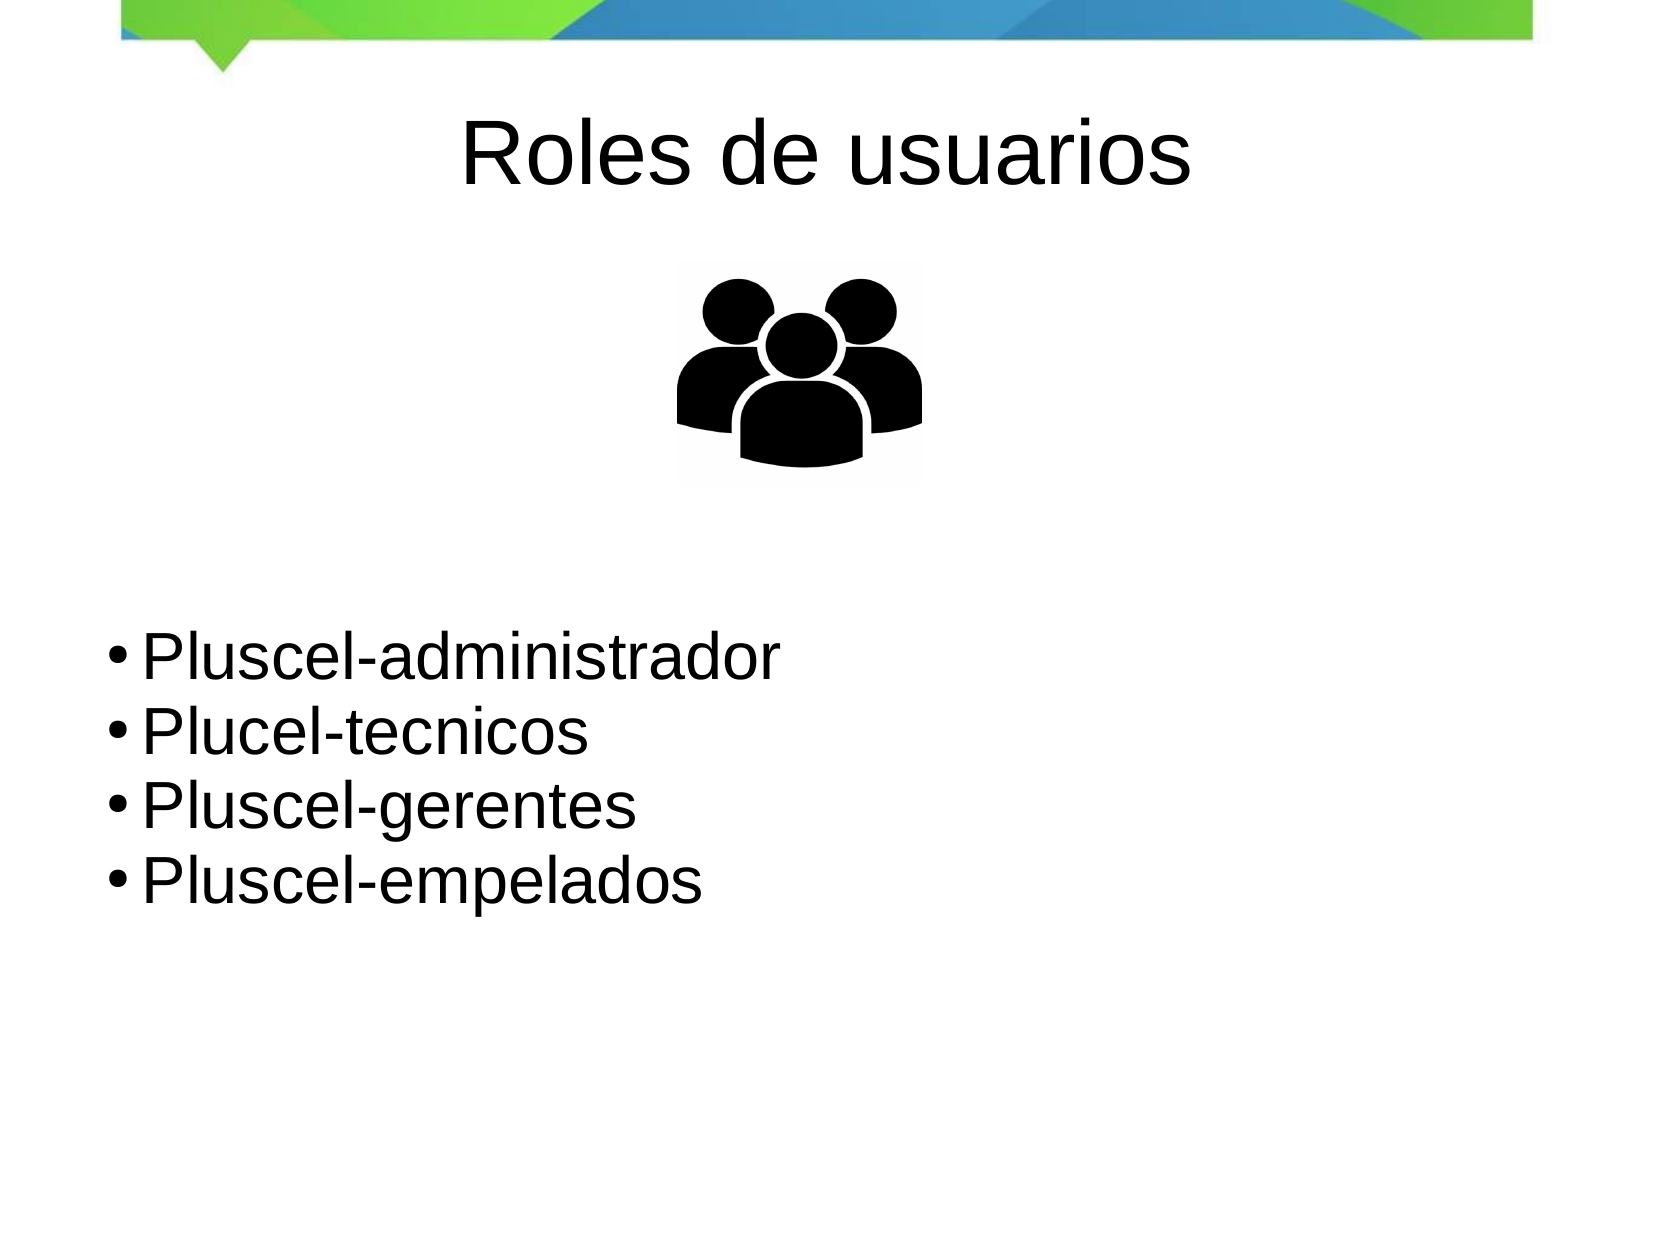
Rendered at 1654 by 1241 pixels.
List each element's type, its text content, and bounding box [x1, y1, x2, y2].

picture [0, 0, 1654, 1241]
title Roles de usuarios [82, 49, 1571, 257]
subtitle Pluscel-administrador Plucel-tecnicos Pluscel-gerentes Pluscel-empelados [106, 619, 1595, 993]
